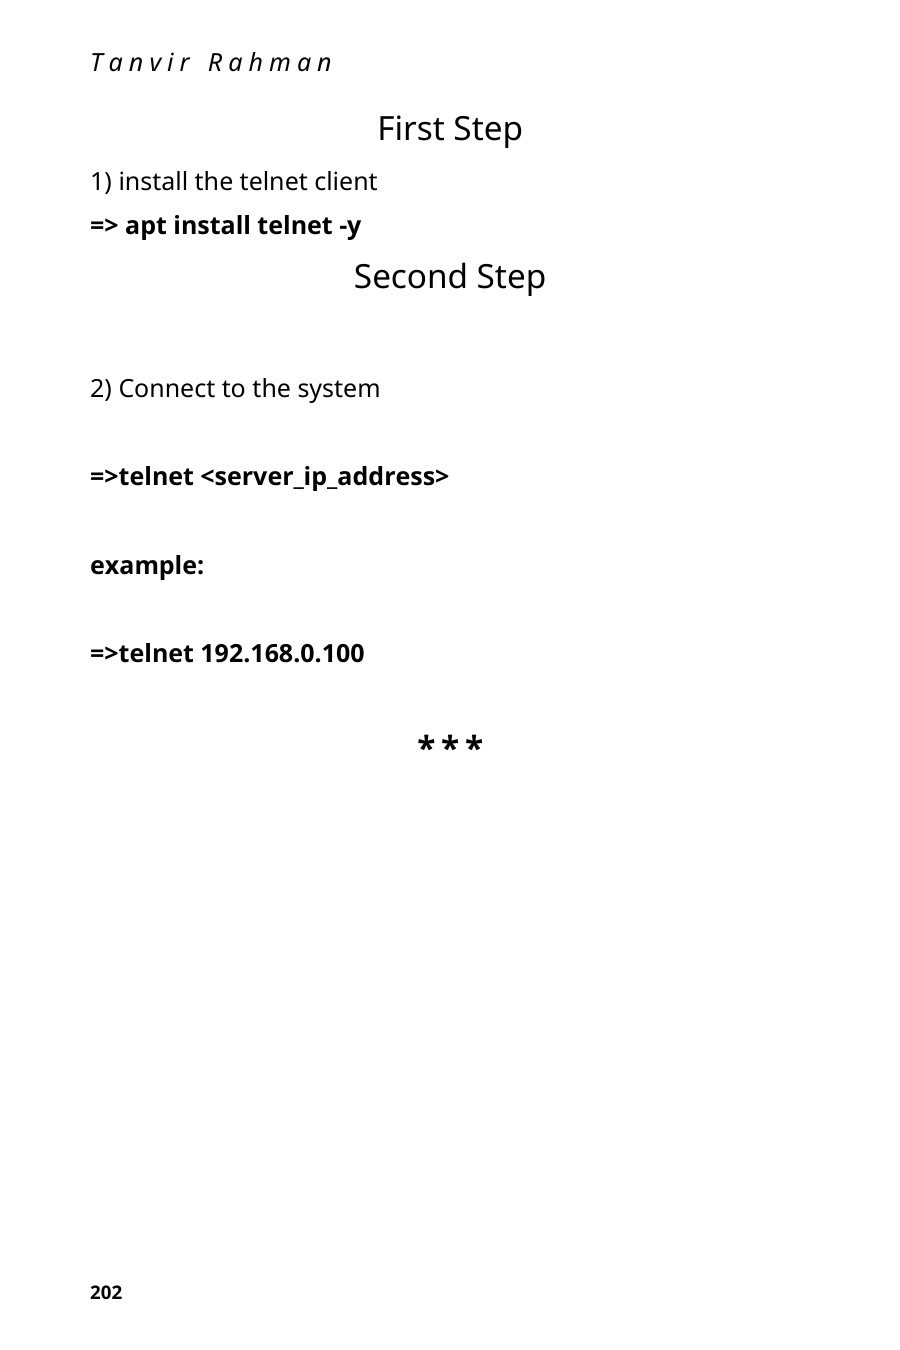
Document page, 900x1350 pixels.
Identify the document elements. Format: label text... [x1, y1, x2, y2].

text Second Step [90, 252, 810, 298]
text 2) Connect to the system [90, 370, 810, 404]
text 1) install the telnet client [90, 164, 810, 198]
text => apt install telnet -y [90, 208, 810, 242]
text *** [90, 724, 810, 770]
text example: [90, 547, 810, 582]
text First Step [90, 105, 810, 150]
text =>telnet 192.168.0.100 [90, 636, 810, 670]
text =>telnet <server_ip_address> [90, 459, 810, 493]
